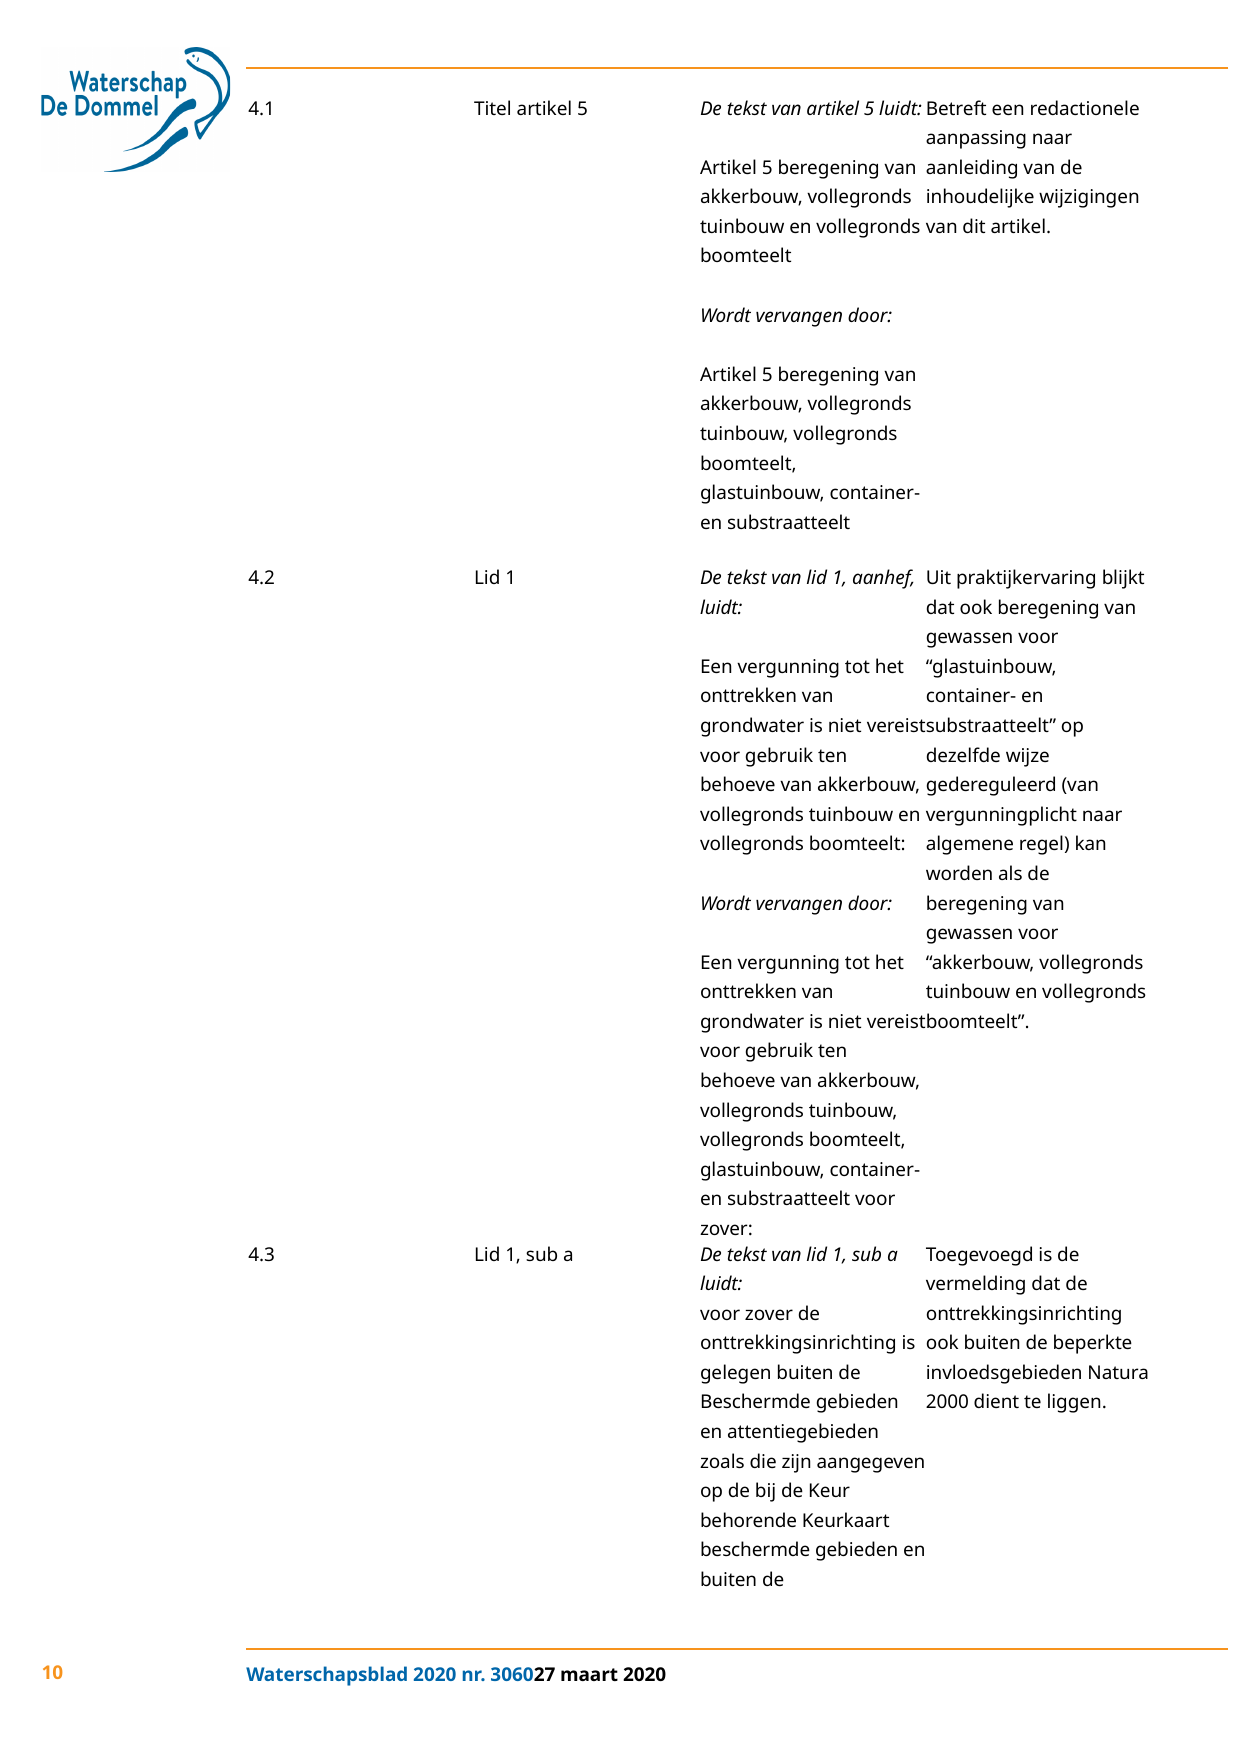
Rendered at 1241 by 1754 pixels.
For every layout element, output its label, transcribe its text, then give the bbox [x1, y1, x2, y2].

picture [41, 47, 231, 172]
table_cell Betreft een redactionele aanpassing naar aanleiding van de inhoudelijke wijzigingen van dit artikel. [926, 95, 1152, 564]
table_cell Titel artikel 5 [474, 95, 700, 564]
table_cell Lid 1, sub a [474, 1241, 700, 1592]
picture [45, 99, 51, 111]
picture [198, 118, 210, 131]
table_cell 4.2 [248, 564, 474, 1241]
table_cell De tekst van lid 1, aanhef, luidt: Een vergunning tot het onttrekken van grondwater is niet vereist voor gebruik ten behoeve van akkerbouw, vollegronds tuinbouw en vollegronds boomteelt: Wordt vervangen door: Een vergunning tot het onttrekken van grondwater is niet vereist voor gebruik ten behoeve van akkerbouw, vollegronds tuinbouw, vollegronds boomteelt, glastuinbouw, container- en substraatteelt voor zover: [700, 564, 926, 1241]
table_cell Uit praktijkervaring blijkt dat ook beregening van gewassen voor “glastuinbouw, container- en substraatteelt” op dezelfde wijze gedereguleerd (van vergunningplicht naar algemene regel) kan worden als de beregening van gewassen voor “akkerbouw, vollegronds tuinbouw en vollegronds boomteelt”. [926, 564, 1152, 1241]
table_cell 4.1 [248, 95, 474, 564]
picture [204, 47, 231, 76]
table_cell De tekst van artikel 5 luidt: Artikel 5 beregening van akkerbouw, vollegronds tuinbouw en vollegronds boomteelt Wordt vervangen door: Artikel 5 beregening van akkerbouw, vollegronds tuinbouw, vollegronds boomteelt, glastuinbouw, container- en substraatteelt [700, 95, 926, 564]
table_cell 4.3 [248, 1241, 474, 1592]
table_cell De tekst van lid 1, sub a luidt: voor zover de onttrekkingsinrichting is gelegen buiten de Beschermde gebieden en attentiegebieden zoals die zijn aangegeven op de bij de Keur behorende Keurkaart beschermde gebieden en buiten de [700, 1241, 926, 1592]
table_cell Lid 1 [474, 564, 700, 1241]
table_cell Toegevoegd is de vermelding dat de onttrekkingsinrichting ook buiten de beperkte invloedsgebieden Natura 2000 dient te liggen. [926, 1241, 1152, 1592]
